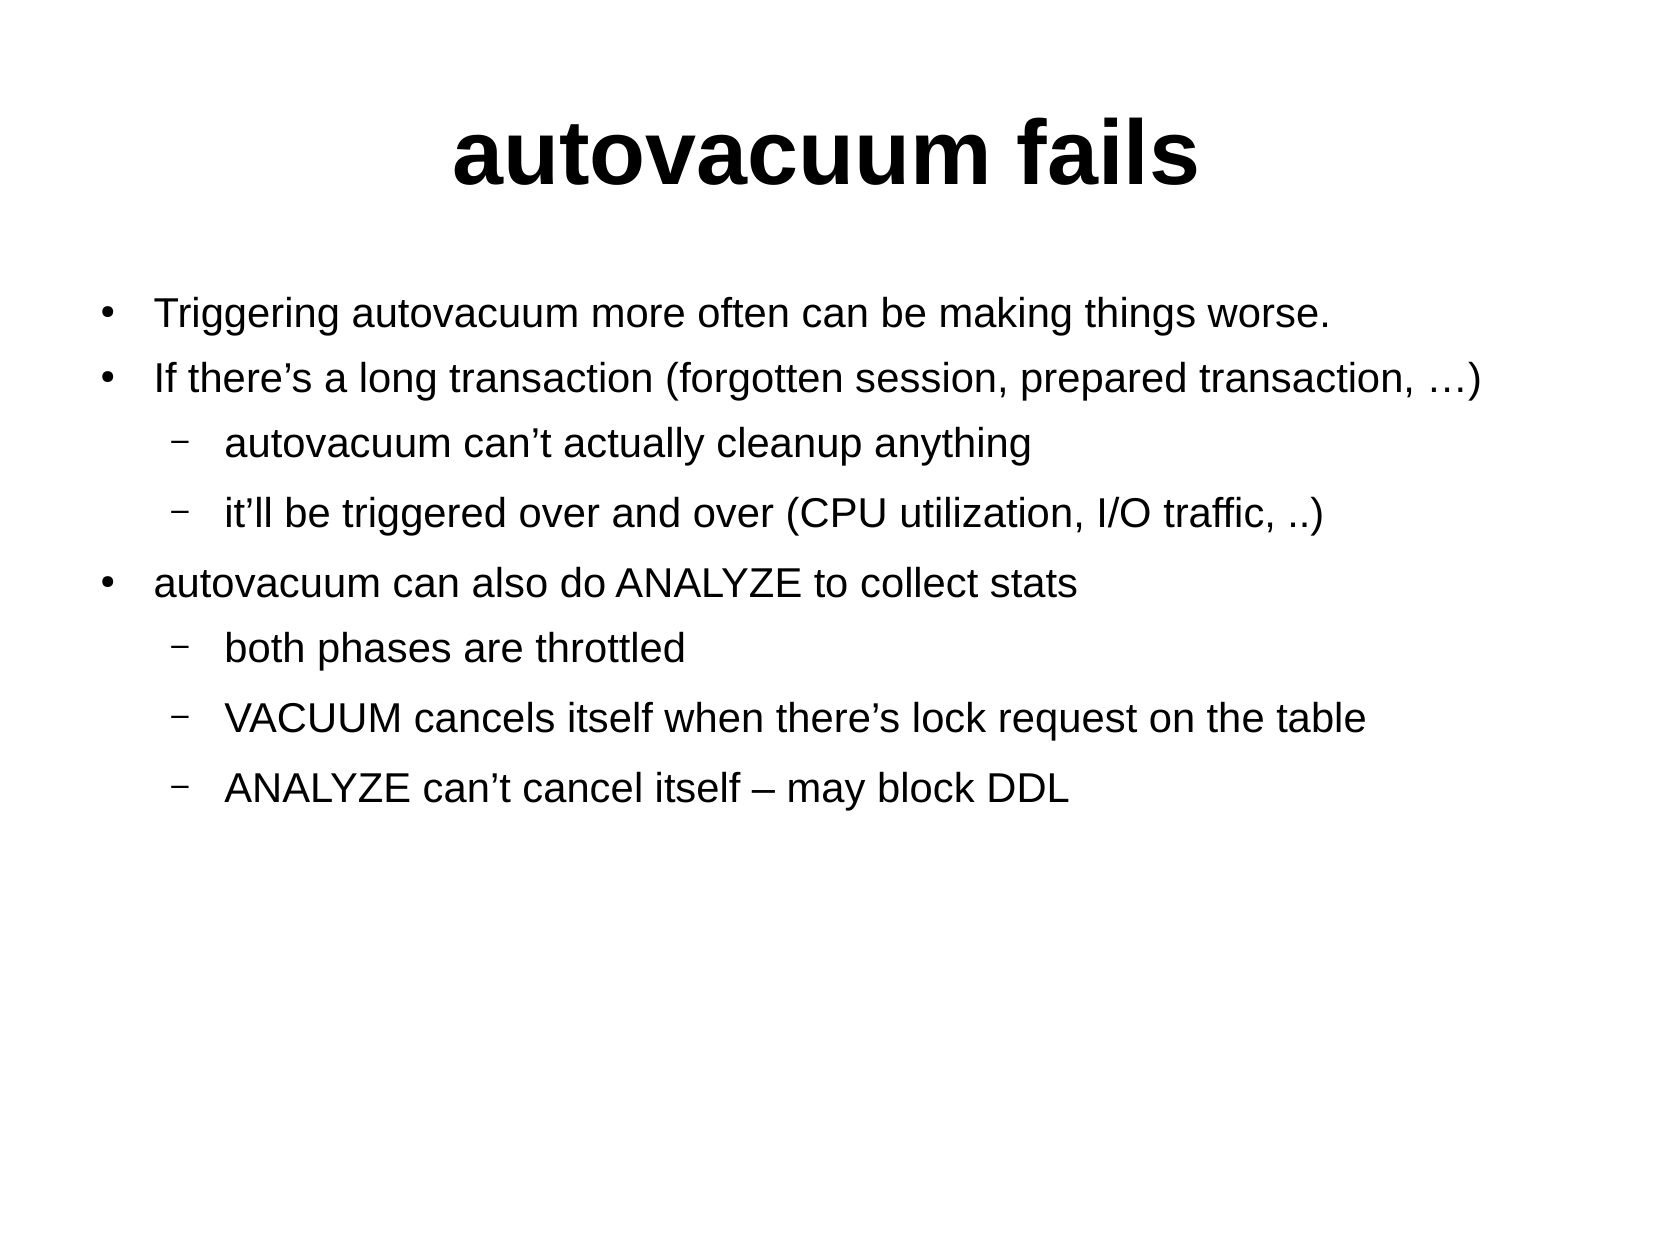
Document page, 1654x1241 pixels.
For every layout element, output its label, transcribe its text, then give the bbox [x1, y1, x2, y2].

title autovacuum fails [82, 49, 1571, 257]
list Triggering autovacuum more often can be making things worse. If there’s a long transaction (forgotten session, prepared transaction, …) autovacuum can’t actually cleanup anything it’ll be triggered over and over (CPU utilization, I/O traffic, ..) autovacuum can also do ANALYZE to collect stats both phases are throttled VACUUM cancels itself when there’s lock request on the table ANALYZE can’t cancel itself – may block DDL [82, 290, 1538, 1111]
